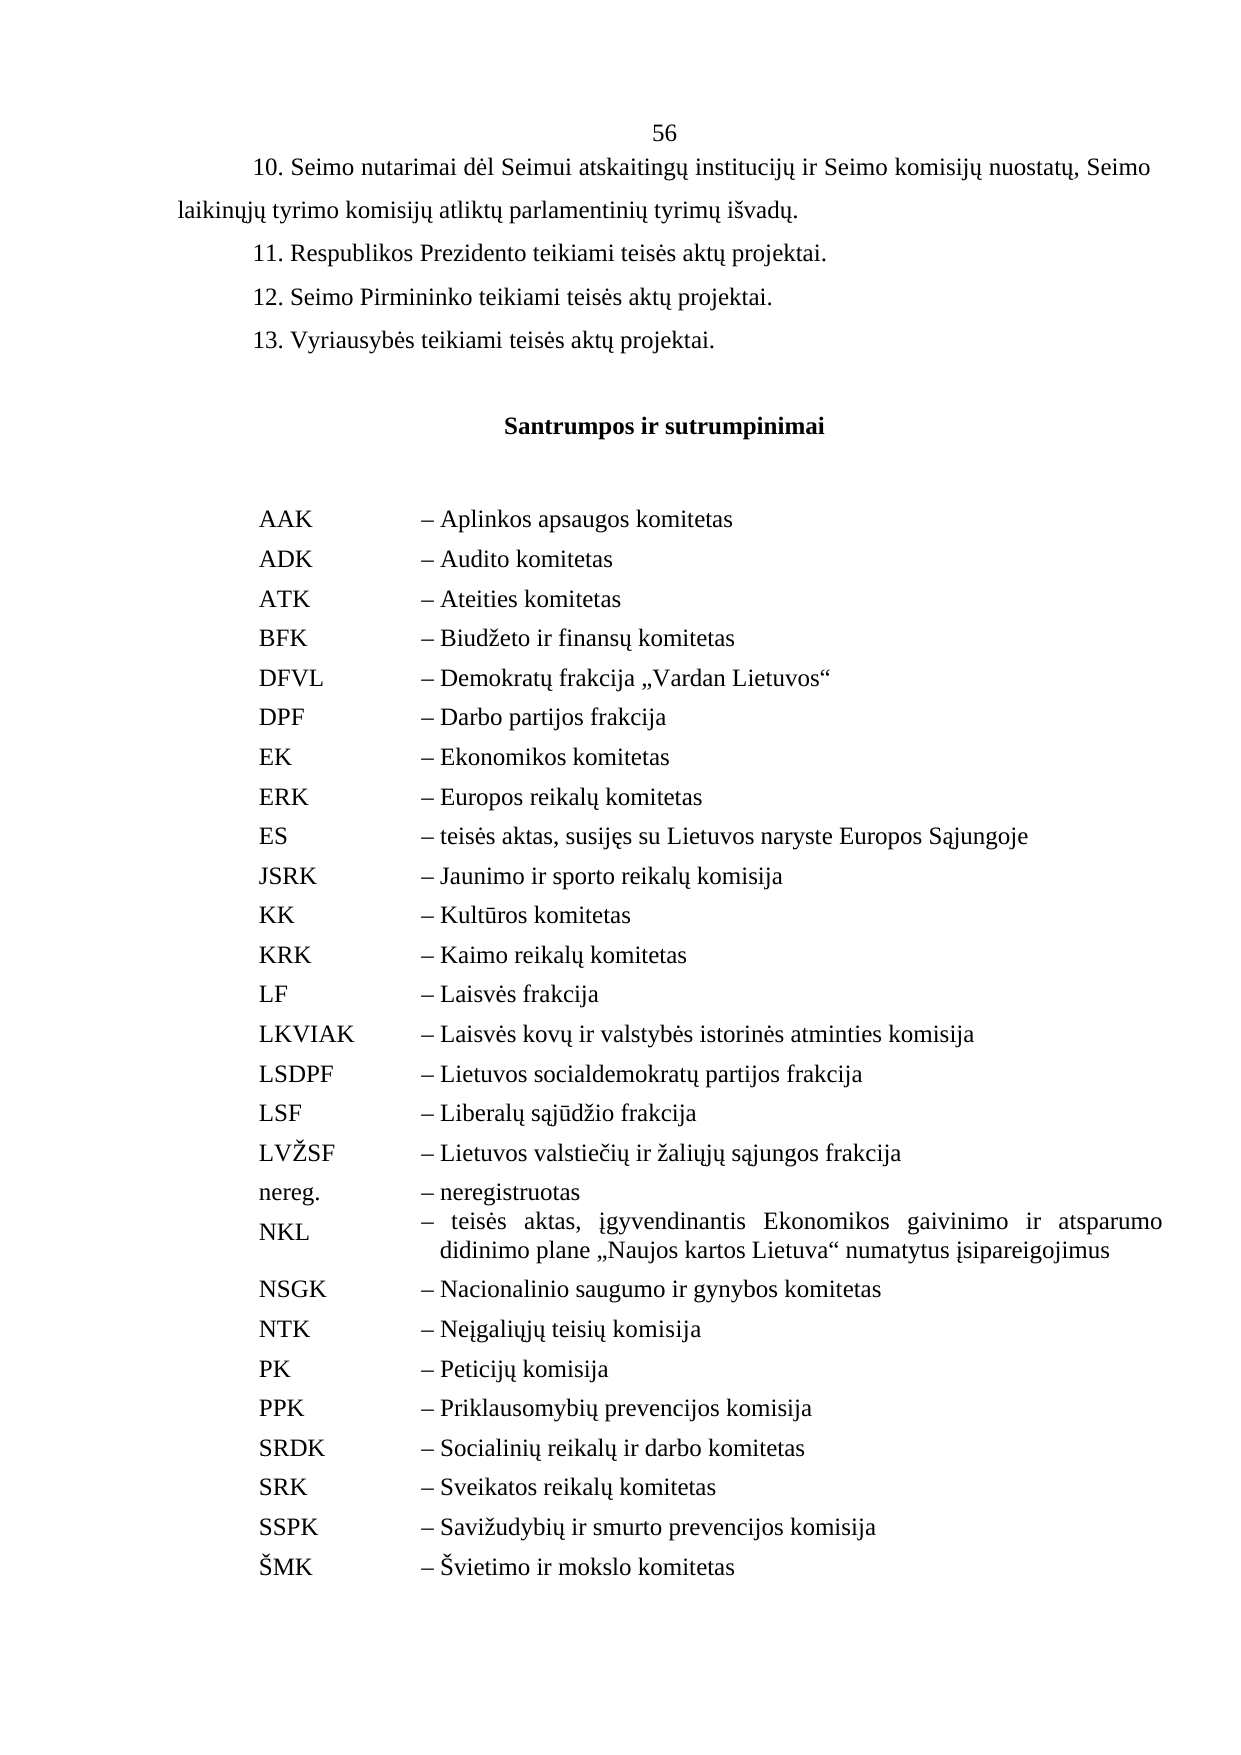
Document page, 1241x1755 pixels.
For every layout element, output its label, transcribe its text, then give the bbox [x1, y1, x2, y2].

table_cell ŠMK [248, 1541, 410, 1580]
table_cell ADK [248, 533, 410, 573]
table_cell – Švietimo ir mokslo komitetas [410, 1541, 1174, 1580]
table_cell ES [248, 810, 410, 850]
table_cell – Ekonomikos komitetas [410, 731, 1174, 771]
table_cell – Biudžeto ir finansų komitetas [410, 613, 1174, 652]
table_cell LF [248, 969, 410, 1008]
table_cell – Laisvės kovų ir valstybės istorinės atminties komisija [410, 1008, 1174, 1048]
table_cell – teisės aktas, įgyvendinantis Ekonomikos gaivinimo ir atsparumo didinimo plane „Naujos kartos Lietuva“ numatytus įsipareigojimus [410, 1206, 1174, 1264]
table_cell JSRK [248, 850, 410, 889]
table_cell NKL [248, 1206, 410, 1264]
text Santrumpos ir sutrumpinimai [177, 411, 1152, 440]
table_cell – Audito komitetas [410, 533, 1174, 573]
table_cell – Peticijų komisija [410, 1343, 1174, 1382]
table_cell – Demokratų frakcija „Vardan Lietuvos“ [410, 652, 1174, 692]
table_cell – teisės aktas, susijęs su Lietuvos naryste Europos Sąjungoje [410, 810, 1174, 850]
table_cell – Kultūros komitetas [410, 890, 1174, 929]
table_cell – Darbo partijos frakcija [410, 692, 1174, 731]
table_header AAK [248, 494, 410, 533]
table_cell – Savižudybių ir smurto prevencijos komisija [410, 1501, 1174, 1541]
table_cell LVŽSF [248, 1127, 410, 1167]
table_cell – Neįgaliųjų teisių komisija [410, 1303, 1174, 1343]
table_cell EK [248, 731, 410, 771]
table_cell BFK [248, 613, 410, 652]
table_cell SRK [248, 1462, 410, 1501]
table_cell – neregistruotas [410, 1167, 1174, 1206]
table_cell NSGK [248, 1264, 410, 1303]
table_cell DPF [248, 692, 410, 731]
table_cell – Socialinių reikalų ir darbo komitetas [410, 1422, 1174, 1462]
table_cell LKVIAK [248, 1008, 410, 1048]
table_cell – Sveikatos reikalų komitetas [410, 1462, 1174, 1501]
table_cell – Ateities komitetas [410, 573, 1174, 612]
table_header – Aplinkos apsaugos komitetas [410, 494, 1174, 533]
table_cell KRK [248, 929, 410, 969]
table_cell SSPK [248, 1501, 410, 1541]
table_cell – Kaimo reikalų komitetas [410, 929, 1174, 969]
text 12. Seimo Pirmininko teikiami teisės aktų projektai. [177, 282, 1152, 310]
table_cell PPK [248, 1383, 410, 1422]
table_cell – Lietuvos valstiečių ir žaliųjų sąjungos frakcija [410, 1127, 1174, 1167]
text 10. Seimo nutarimai dėl Seimui atskaitingų institucijų ir Seimo komisijų nuostatų, Seimo laikinųjų tyrimo komisijų atliktų parlamentinių tyrimų išvadų. [177, 152, 1152, 224]
table_cell – Nacionalinio saugumo ir gynybos komitetas [410, 1264, 1174, 1303]
table_cell PK [248, 1343, 410, 1382]
table_cell ATK [248, 573, 410, 612]
table_cell SRDK [248, 1422, 410, 1462]
table_cell NTK [248, 1303, 410, 1343]
table_cell – Europos reikalų komitetas [410, 771, 1174, 810]
table_cell nereg. [248, 1167, 410, 1206]
table_cell LSF [248, 1088, 410, 1127]
table_cell – Jaunimo ir sporto reikalų komisija [410, 850, 1174, 889]
table_cell – Laisvės frakcija [410, 969, 1174, 1008]
table_cell DFVL [248, 652, 410, 692]
table_cell – Priklausomybių prevencijos komisija [410, 1383, 1174, 1422]
table_cell – Lietuvos socialdemokratų partijos frakcija [410, 1048, 1174, 1087]
table_cell ERK [248, 771, 410, 810]
table_cell KK [248, 890, 410, 929]
table_cell LSDPF [248, 1048, 410, 1087]
text 11. Respublikos Prezidento teikiami teisės aktų projektai. [177, 238, 1152, 267]
table_cell – Liberalų sąjūdžio frakcija [410, 1088, 1174, 1127]
text 13. Vyriausybės teikiami teisės aktų projektai. [177, 325, 1152, 353]
